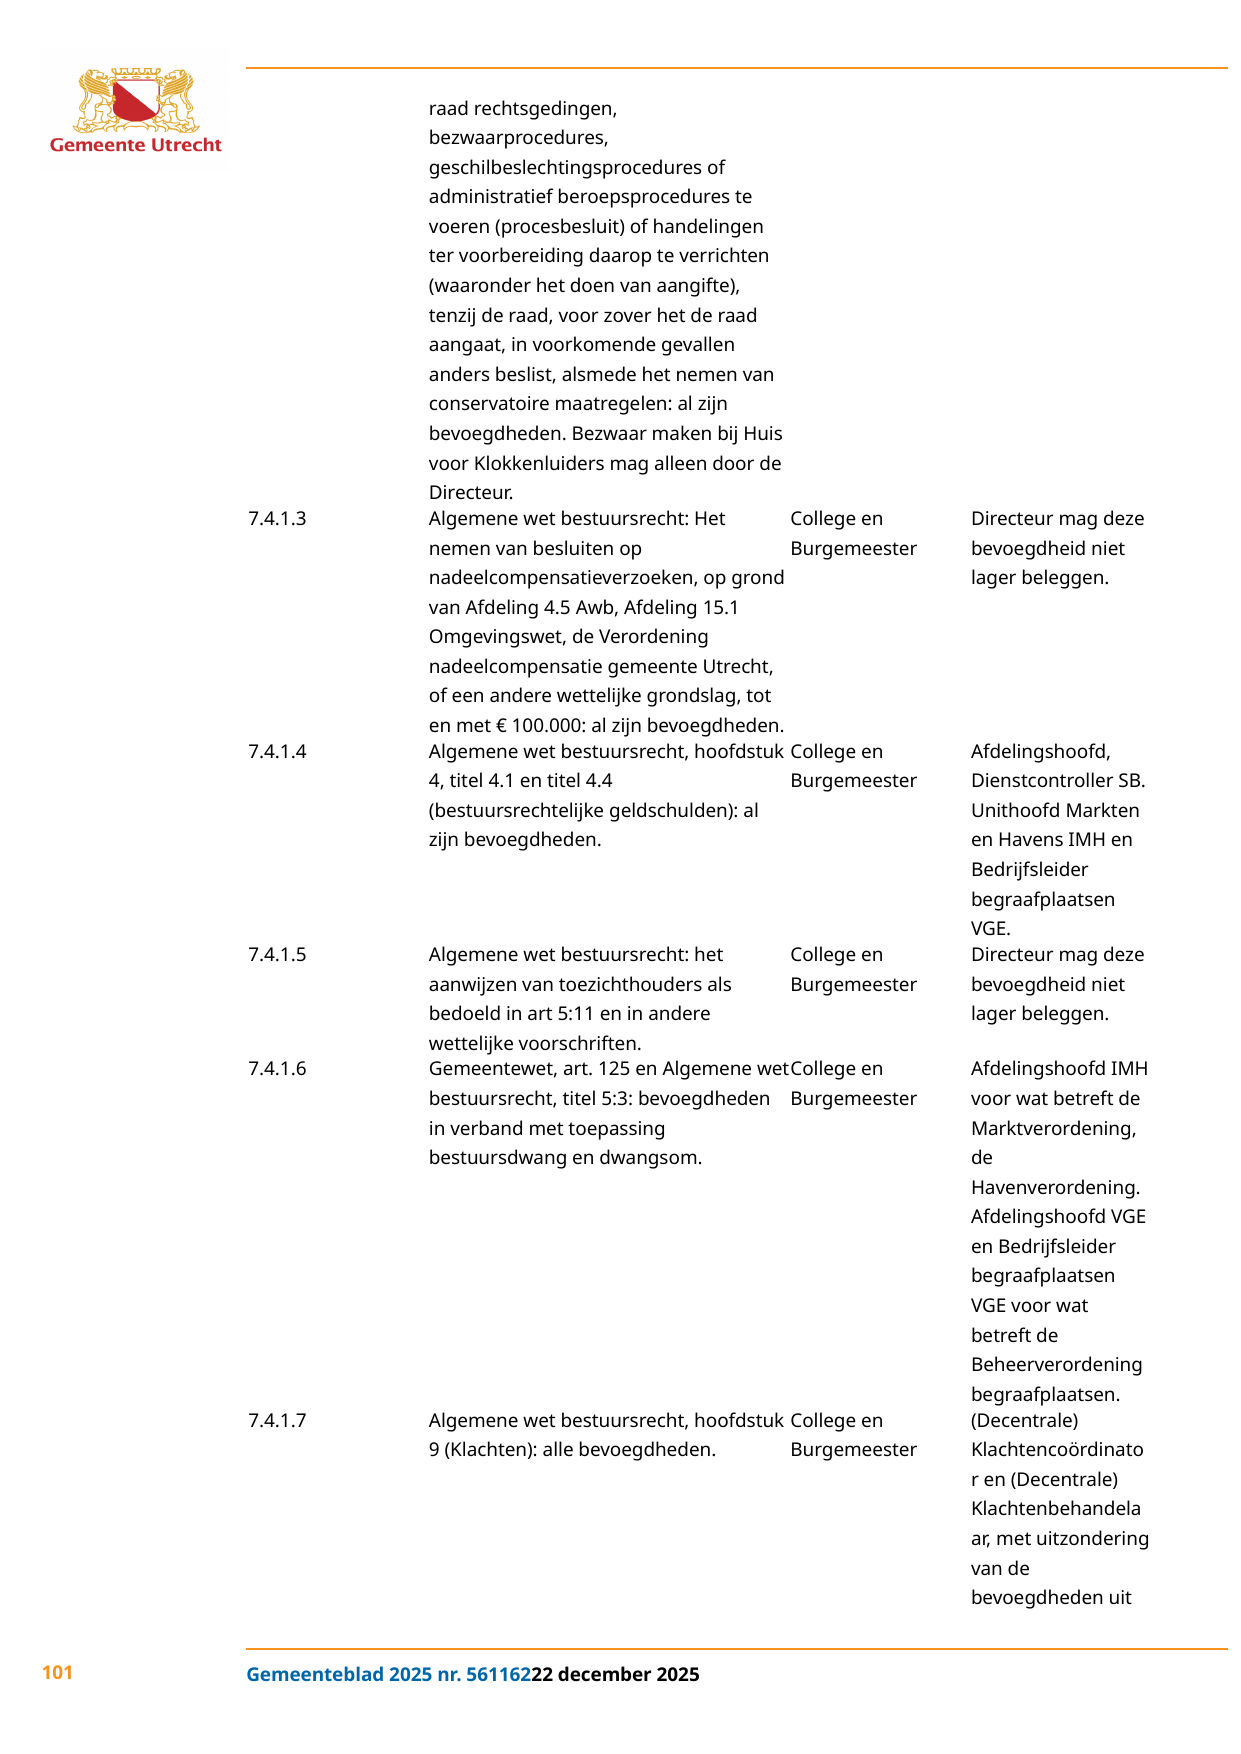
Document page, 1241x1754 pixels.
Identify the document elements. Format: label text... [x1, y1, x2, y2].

table_cell Directeur mag deze bevoegdheid niet lager beleggen. [971, 505, 1152, 738]
table_cell Algemene wet bestuursrecht: Het nemen van besluiten op nadeelcompensatieverzoeken, op grond van Afdeling 4.5 Awb, Afdeling 15.1 Omgevingswet, de Verordening nadeelcompensatie gemeente Utrecht, of een andere wettelijke grondslag, tot en met € 100.000: al zijn bevoegdheden. [429, 505, 790, 738]
picture [41, 47, 231, 172]
table_cell Afdelingshoofd, Dienstcontroller SB. Unithoofd Markten en Havens IMH en Bedrijfsleider begraafplaatsen VGE. [971, 738, 1152, 941]
table_cell raad rechtsgedingen, bezwaarprocedures, geschilbeslechtingsprocedures of administratief beroepsprocedures te voeren (procesbesluit) of handelingen ter voorbereiding daarop te verrichten (waaronder het doen van aangifte), tenzij de raad, voor zover het de raad aangaat, in voorkomende gevallen anders beslist, alsmede het nemen van conservatoire maatregelen: al zijn bevoegdheden. Bezwaar maken bij Huis voor Klokkenluiders mag alleen door de Directeur. [429, 95, 790, 505]
table_cell (Decentrale) Klachtencoördinator en (Decentrale) Klachtenbehandelaar, met uitzondering van de bevoegdheden uit [971, 1407, 1152, 1610]
table_cell Afdelingshoofd IMH voor wat betreft de Marktverordening, de Havenverordening. Afdelingshoofd VGE en Bedrijfsleider begraafplaatsen VGE voor wat betreft de Beheerverordening begraafplaatsen. [971, 1056, 1152, 1407]
table_cell College en Burgemeester [790, 1407, 971, 1610]
table_cell Algemene wet bestuursrecht: het aanwijzen van toezichthouders als bedoeld in art 5:11 en in andere wettelijke voorschriften. [429, 941, 790, 1056]
table_cell College en Burgemeester [790, 1056, 971, 1407]
table_cell 7.4.1.5 [248, 941, 429, 1056]
table_cell 7.4.1.3 [248, 505, 429, 738]
table_cell Gemeentewet, art. 125 en Algemene wet bestuursrecht, titel 5:3: bevoegdheden in verband met toepassing bestuursdwang en dwangsom. [429, 1056, 790, 1407]
table_cell Algemene wet bestuursrecht, hoofdstuk 4, titel 4.1 en titel 4.4 (bestuursrechtelijke geldschulden): al zijn bevoegdheden. [429, 738, 790, 941]
table_cell [248, 95, 429, 505]
table_cell College en Burgemeester [790, 738, 971, 941]
table_cell Algemene wet bestuursrecht, hoofdstuk 9 (Klachten): alle bevoegdheden. [429, 1407, 790, 1610]
table_cell College en Burgemeester [790, 941, 971, 1056]
table_cell 7.4.1.4 [248, 738, 429, 941]
table_cell [971, 95, 1152, 505]
table_cell [790, 95, 971, 505]
table_cell 7.4.1.7 [248, 1407, 429, 1610]
table_cell 7.4.1.6 [248, 1056, 429, 1407]
table_cell Directeur mag deze bevoegdheid niet lager beleggen. [971, 941, 1152, 1056]
table_cell College en Burgemeester [790, 505, 971, 738]
